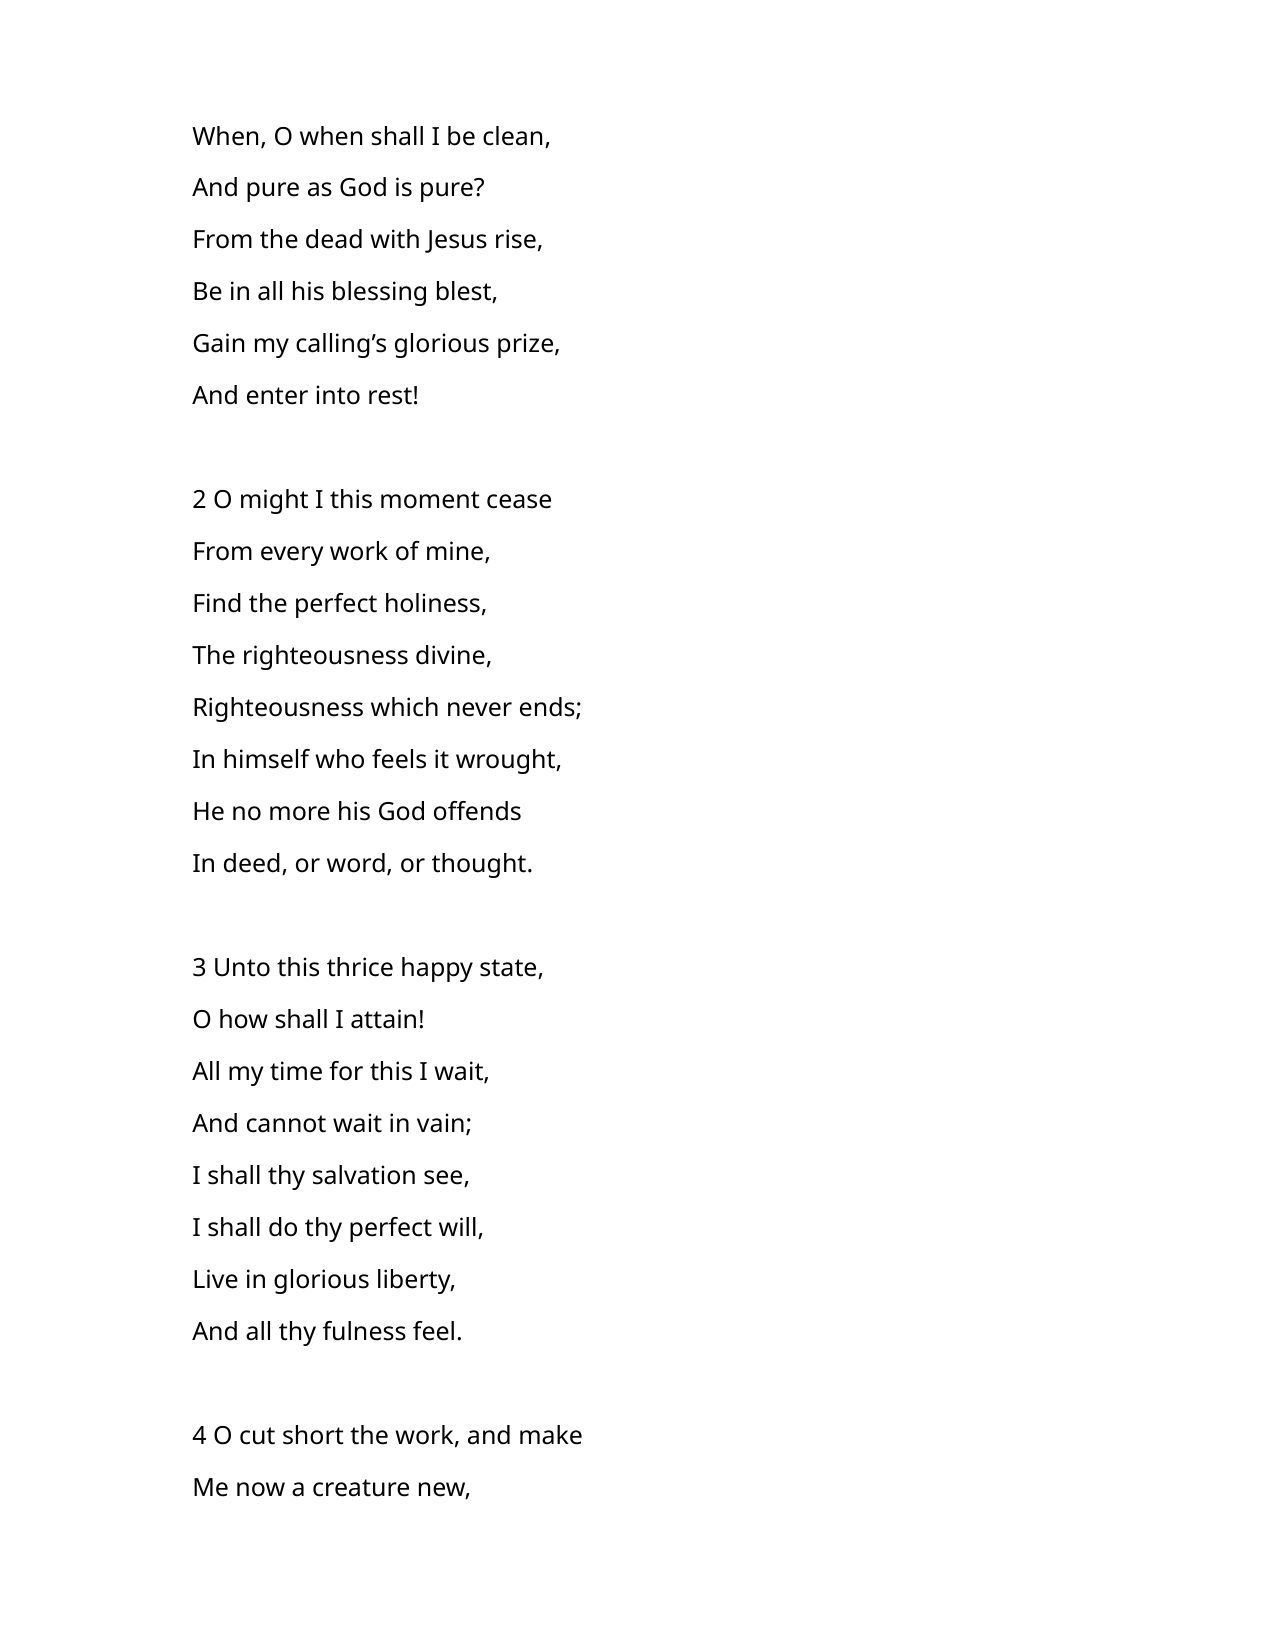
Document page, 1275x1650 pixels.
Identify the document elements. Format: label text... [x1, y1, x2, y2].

text All my time for this I wait, [192, 1054, 1157, 1088]
text I shall do thy perfect will, [192, 1210, 1157, 1244]
text And pure as God is pure? [192, 170, 1157, 204]
text Gain my calling’s glorious prize, [192, 326, 1157, 360]
text Me now a creature new, [192, 1469, 1157, 1504]
text The righteousness divine, [192, 638, 1157, 672]
text 2 O might I this moment cease [192, 482, 1157, 516]
text From the dead with Jesus rise, [192, 222, 1157, 256]
text 4 O cut short the work, and make [192, 1418, 1157, 1452]
text I shall thy salvation see, [192, 1158, 1157, 1192]
text Righteousness which never ends; [192, 690, 1157, 724]
text In himself who feels it wrought, [192, 742, 1157, 776]
text And all thy fulness feel. [192, 1314, 1157, 1348]
text In deed, or word, or thought. [192, 846, 1157, 880]
text O how shall I attain! [192, 1002, 1157, 1036]
text Live in glorious liberty, [192, 1262, 1157, 1296]
text And cannot wait in vain; [192, 1106, 1157, 1140]
text 3 Unto this thrice happy state, [192, 950, 1157, 984]
text And enter into rest! [192, 378, 1157, 412]
text When, O when shall I be clean, [192, 118, 1157, 152]
text Find the perfect holiness, [192, 586, 1157, 620]
text Be in all his blessing blest, [192, 274, 1157, 308]
text From every work of mine, [192, 534, 1157, 568]
text He no more his God offends [192, 794, 1157, 828]
